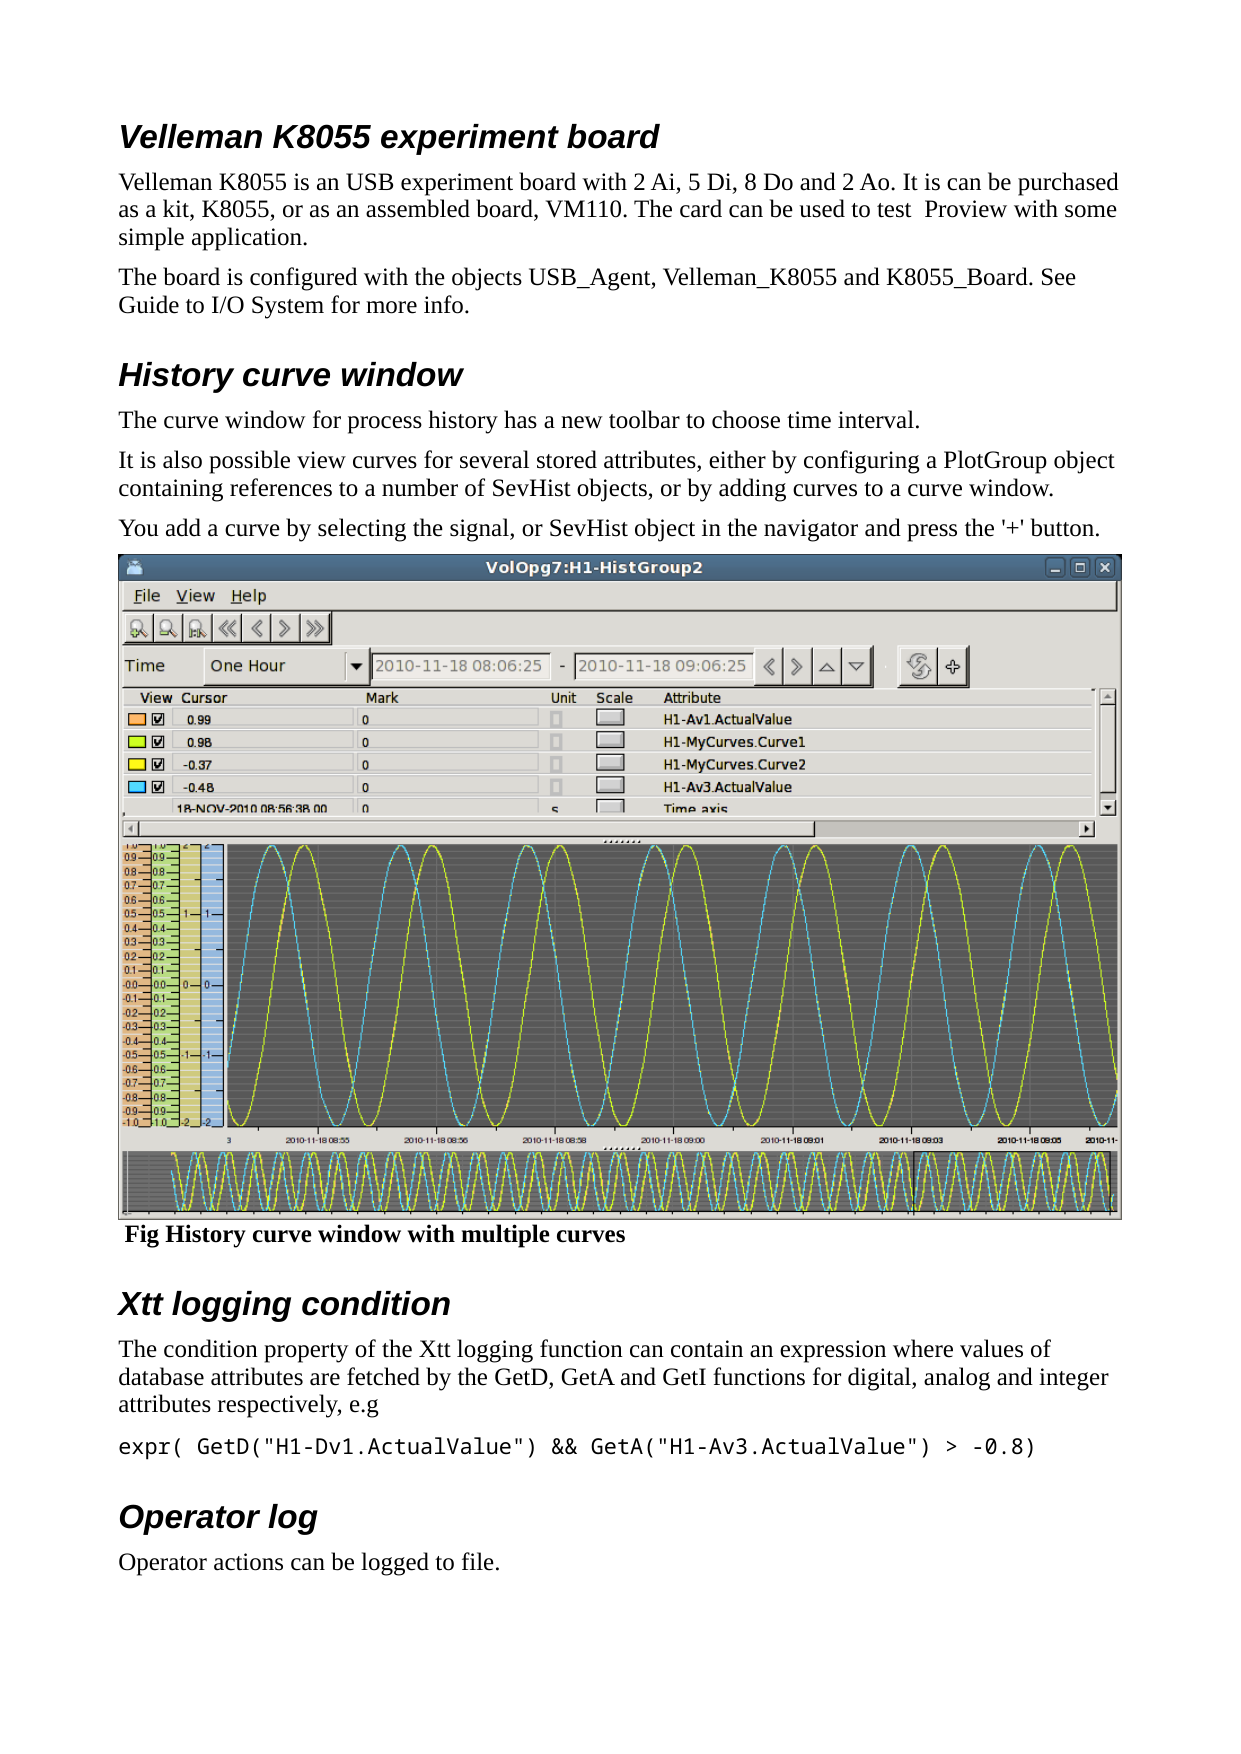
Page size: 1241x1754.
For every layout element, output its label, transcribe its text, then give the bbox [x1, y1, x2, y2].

subtitle History curve window [118, 356, 1122, 394]
picture [118, 554, 1122, 1220]
text The board is configured with the objects USB_Agent, Velleman_K8055 and K8055_Board. See Guide to I/O System for more info. [118, 263, 1122, 319]
text Velleman K8055 is an USB experiment board with 2 Ai, 5 Di, 8 Do and 2 Ao. It is can be purchased as a kit, K8055, or as an assembled board, VM110. The card can be used to test Proview with some simple application. [118, 168, 1122, 251]
text The condition property of the Xtt logging function can contain an expression where values of database attributes are fetched by the GetD, GetA and GetI functions for digital, analog and integer attributes respectively, e.g [118, 1335, 1122, 1418]
subtitle Velleman K8055 experiment board [118, 118, 1122, 155]
text expr( GetD("H1-Dv1.ActualValue") && GetA("H1-Av3.ActualValue") > -0.8) [118, 1431, 1122, 1460]
text You add a curve by selecting the signal, or SevHist object in the navigator and press the '+' button. [118, 514, 1122, 542]
text Fig History curve window with multiple curves [118, 1220, 1122, 1248]
subtitle Xtt logging condition [118, 1285, 1122, 1322]
text Operator actions can be logged to file. [118, 1548, 1122, 1575]
text The curve window for process history has a new toolbar to choose time interval. [118, 406, 1122, 434]
text It is also possible view curves for several stored attributes, either by configuring a PlotGroup object containing references to a number of SevHist objects, or by adding curves to a curve window. [118, 446, 1122, 502]
subtitle Operator log [118, 1498, 1122, 1535]
